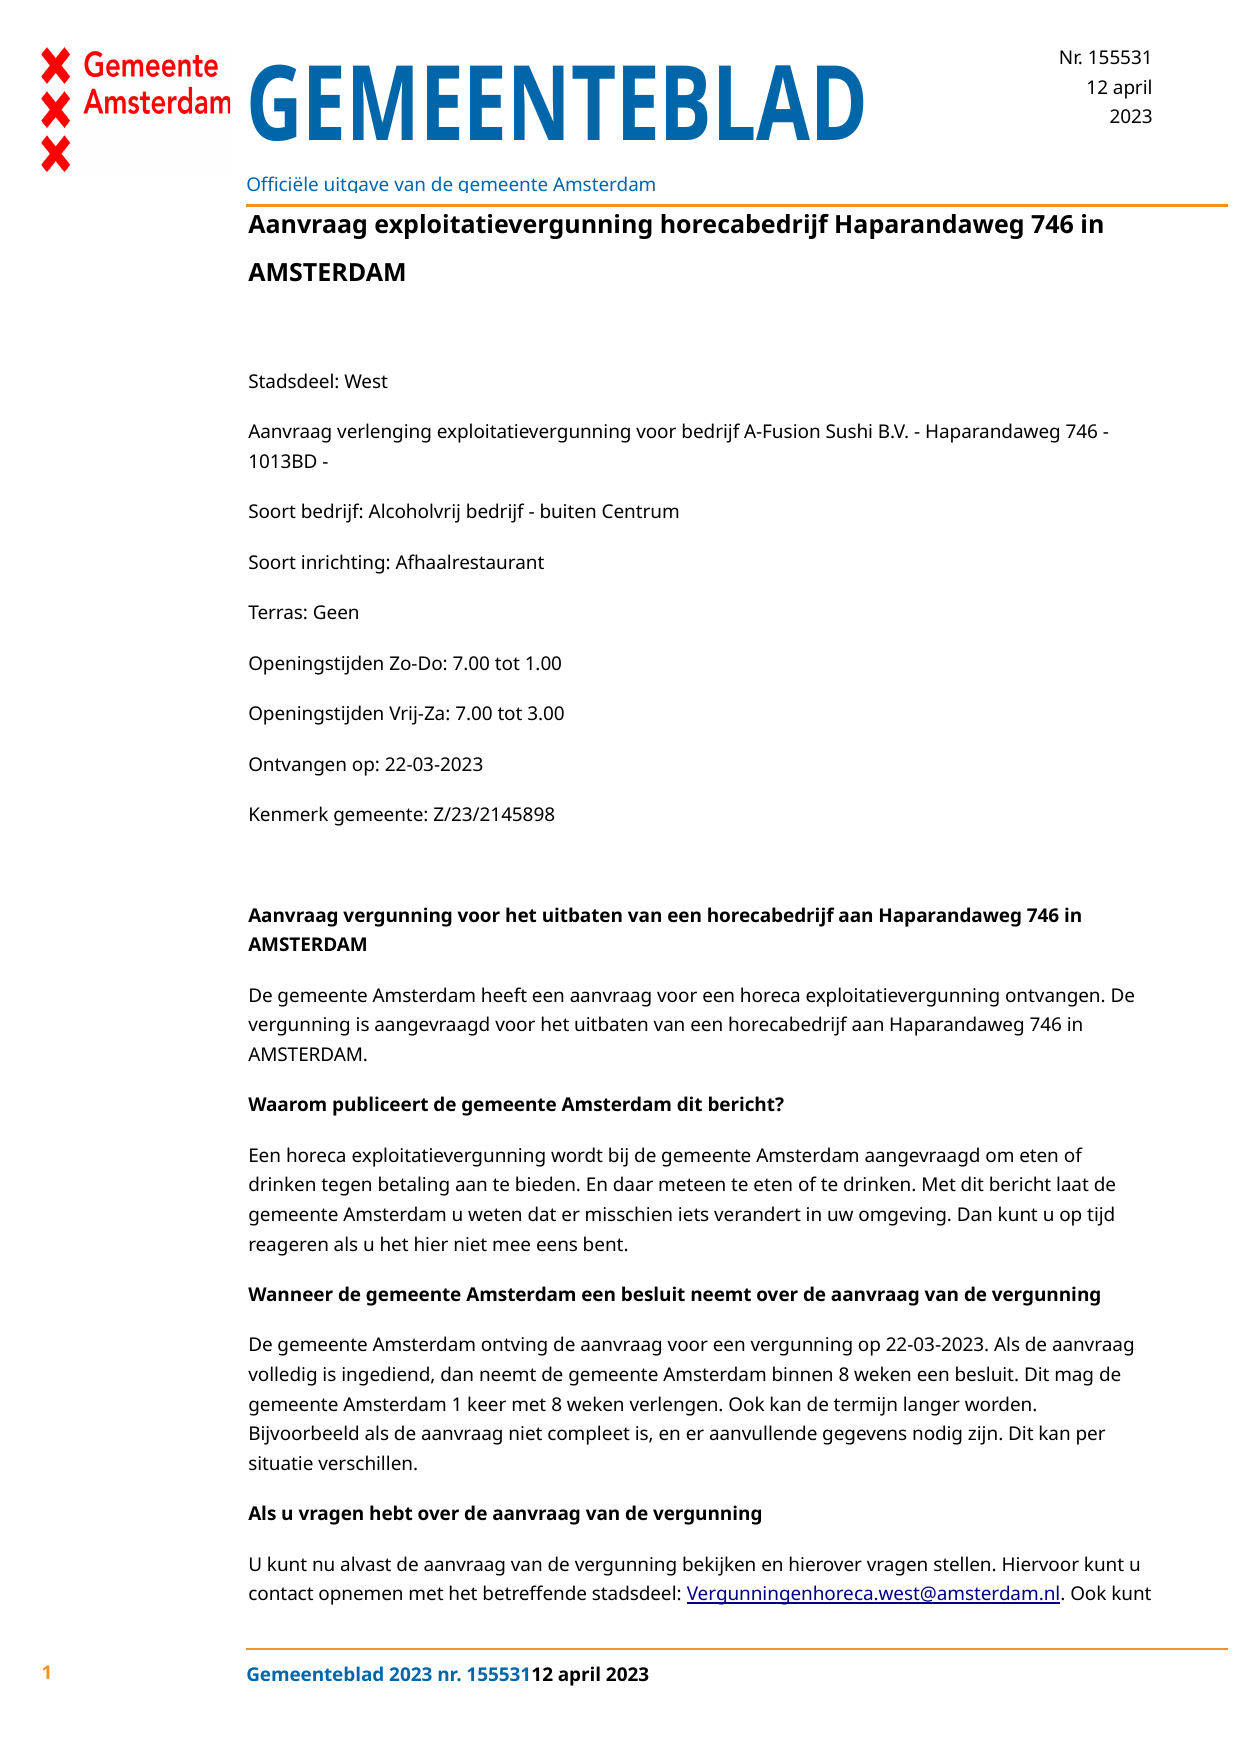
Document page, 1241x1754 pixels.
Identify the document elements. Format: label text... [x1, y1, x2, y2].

text Soort bedrijf: Alcoholvrij bedrijf - buiten Centrum [248, 499, 1152, 524]
text Aanvraag vergunning voor het uitbaten van een horecabedrijf aan Haparandaweg 746 in AMSTERDAM [248, 902, 1152, 957]
text De gemeente Amsterdam ontving de aanvraag voor een vergunning op 22-03-2023. Als de aanvraag volledig is ingediend, dan neemt de gemeente Amsterdam binnen 8 weken een besluit. Dit mag de gemeente Amsterdam 1 keer met 8 weken verlengen. Ook kan de termijn langer worden. Bijvoorbeeld als de aanvraag niet compleet is, en er aanvullende gegevens nodig zijn. Dit kan per situatie verschillen. [248, 1332, 1152, 1476]
text Stadsdeel: West [248, 368, 1152, 394]
text Kenmerk gemeente: Z/23/2145898 [248, 801, 1152, 827]
text Soort inrichting: Afhaalrestaurant [248, 549, 1152, 575]
text Als u vragen hebt over de aanvraag van de vergunning [248, 1500, 1152, 1526]
text U kunt nu alvast de aanvraag van de vergunning bekijken en hierover vragen stellen. Hiervoor kunt u contact opnemen met het betreffende stadsdeel: Vergunningenhoreca.west@amsterdam.nl. Ook kunt [248, 1551, 1152, 1606]
text Openingstijden Vrij-Za: 7.00 tot 3.00 [248, 700, 1152, 726]
text De gemeente Amsterdam heeft een aanvraag voor een horeca exploitatievergunning ontvangen. De vergunning is aangevraagd voor het uitbaten van een horecabedrijf aan Haparandaweg 746 in AMSTERDAM. [248, 982, 1152, 1067]
text Wanneer de gemeente Amsterdam een besluit neemt over de aanvraag van de vergunning [248, 1281, 1152, 1307]
text Aanvraag verlenging exploitatievergunning voor bedrijf A-Fusion Sushi B.V. - Haparandaweg 746 - 1013BD - [248, 419, 1152, 474]
picture [41, 47, 231, 172]
text Aanvraag exploitatievergunning horecabedrijf Haparandaweg 746 in AMSTERDAM [248, 207, 1152, 288]
text Een horeca exploitatievergunning wordt bij de gemeente Amsterdam aangevraagd om eten of drinken tegen betaling aan te bieden. En daar meteen te eten of te drinken. Met dit bericht laat de gemeente Amsterdam u weten dat er misschien iets verandert in uw omgeving. Dan kunt u op tijd reageren als u het hier niet mee eens bent. [248, 1142, 1152, 1257]
text Openingstijden Zo-Do: 7.00 tot 1.00 [248, 650, 1152, 676]
text Waarom publiceert de gemeente Amsterdam dit bericht? [248, 1092, 1152, 1117]
text Terras: Geen [248, 599, 1152, 625]
text Ontvangen op: 22-03-2023 [248, 751, 1152, 777]
